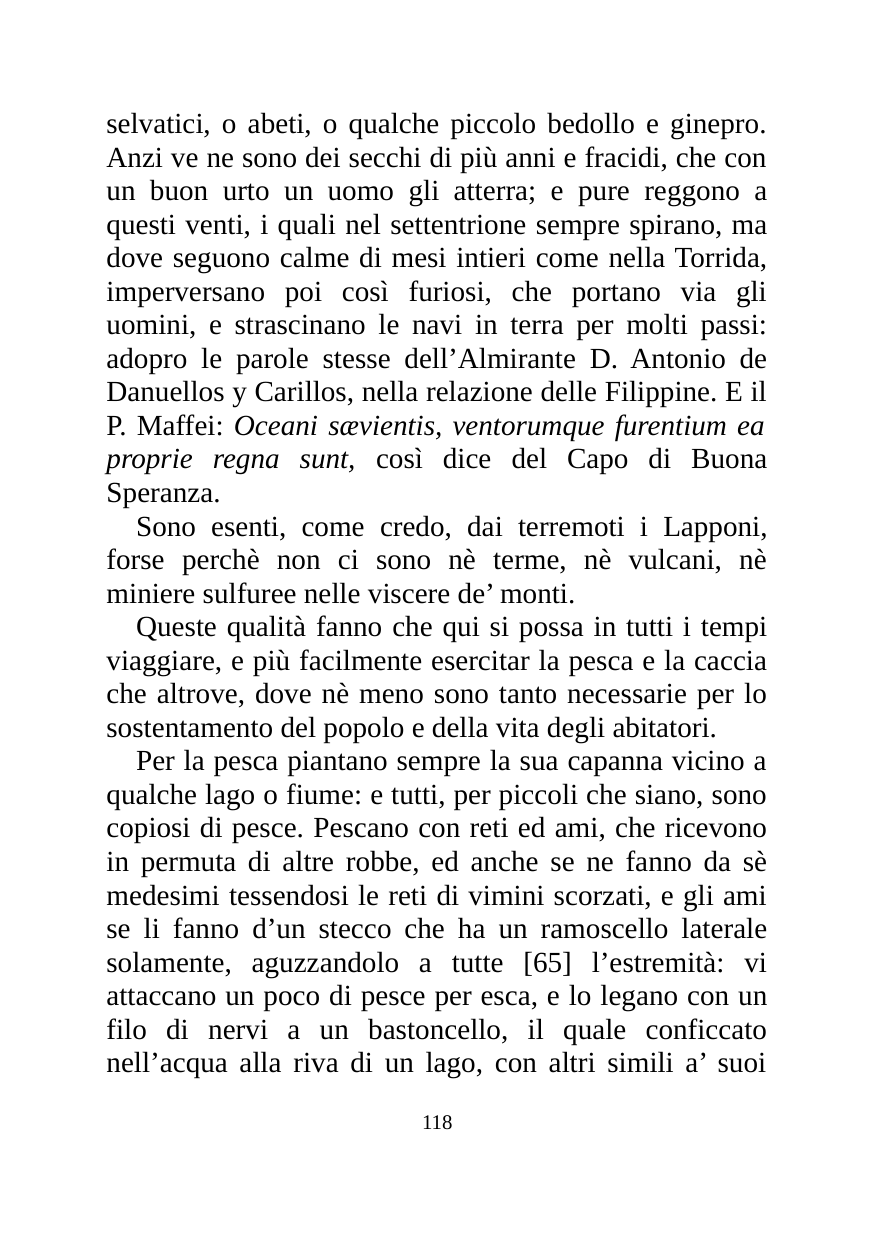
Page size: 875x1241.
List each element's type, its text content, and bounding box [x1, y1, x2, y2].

text Per la pesca piantano sempre la sua capanna vicino a qualche lago o fiume: e tutti, per piccoli che siano, sono copiosi di pesce. Pescano con reti ed ami, che ricevono in permuta di altre robbe, ed anche se ne fanno da sè medesimi tessendosi le reti di vimini scorzati, e gli ami se li fanno d’un stecco che ha un ramoscello laterale solamente, aguzzandolo a tutte [65] l’estremità: vi attaccano un poco di pesce per esca, e lo legano con un filo di nervi a un bastoncello, il quale conficcato nell’acqua alla riva di un lago, con altri simili a’ suoi [106, 743, 768, 1079]
text Queste qualità fanno che qui si possa in tutti i tempi viaggiare, e più facilmente esercitar la pesca e la caccia che altrove, dove nè meno sono tanto necessarie per lo sostentamento del popolo e della vita degli abitatori. [106, 609, 768, 743]
text Sono esenti, come credo, dai terremoti i Lapponi, forse perchè non ci sono nè terme, nè vulcani, nè miniere sulfuree nelle viscere de’ monti. [106, 509, 768, 609]
text selvatici, o abeti, o qualche piccolo bedollo e ginepro. Anzi ve ne sono dei secchi di più anni e fracidi, che con un buon urto un uomo gli atterra; e pure reggono a questi venti, i quali nel settentrione sempre spirano, ma dove seguono calme di mesi intieri come nella Torrida, imperversano poi così furiosi, che portano via gli uomini, e strascinano le navi in terra per molti passi: adopro le parole stesse dell’Almirante D. Antonio de Danuellos y Carillos, nella relazione delle Filippine. E il P. Maffei: Oceani sævientis, ventorumque furentium ea proprie regna sunt, così dice del Capo di Buona Speranza. [106, 106, 768, 509]
